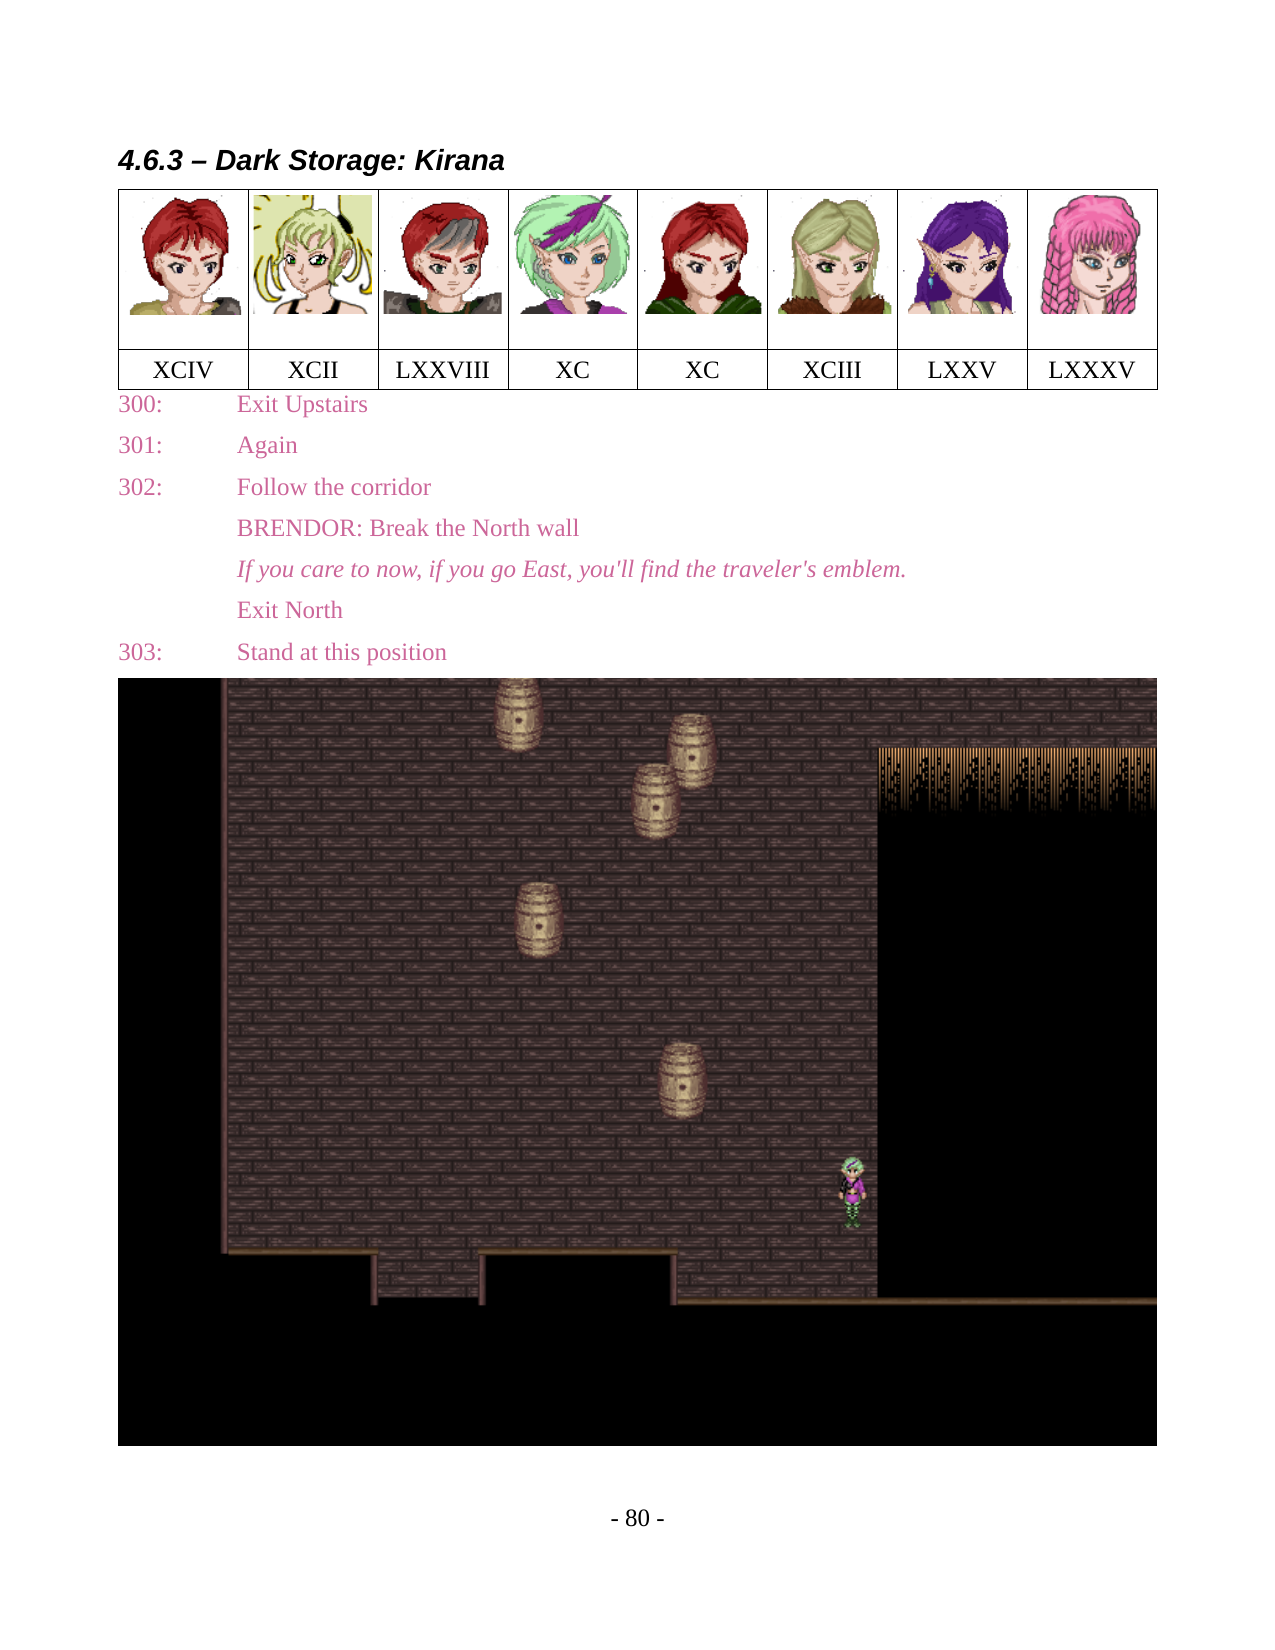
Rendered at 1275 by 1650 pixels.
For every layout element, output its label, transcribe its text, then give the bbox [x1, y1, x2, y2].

picture [383, 195, 502, 314]
table_cell XCIII [768, 350, 897, 389]
text Exit North [118, 596, 1157, 624]
text 300: Exit Upstairs [118, 390, 1157, 418]
picture [253, 195, 372, 314]
picture [643, 195, 762, 314]
picture [118, 678, 1157, 1446]
table_cell LXXVIII [379, 350, 508, 389]
table_header [119, 315, 248, 349]
table_header [768, 190, 897, 349]
table_cell LXXV [898, 350, 1027, 389]
table_header [638, 314, 767, 349]
text 303: Stand at this position [118, 637, 1157, 666]
table_header [509, 190, 637, 349]
subtitle 4.6.3 – Dark Storage: Kirana [118, 143, 1157, 177]
table_header [898, 190, 1027, 349]
table_header [119, 190, 248, 314]
picture [772, 195, 892, 314]
table_cell XCIV [119, 350, 248, 389]
table_header [249, 190, 378, 349]
text If you care to now, if you go East, you'll find the traveler's emblem. [118, 554, 1157, 583]
picture [1032, 195, 1152, 314]
table_cell LXXXV [1028, 350, 1157, 389]
table_cell XC [509, 350, 637, 389]
table_header [379, 190, 508, 349]
table_cell XC [638, 350, 767, 389]
text BRENDOR: Break the North wall [118, 513, 1157, 542]
text 302: Follow the corridor [118, 472, 1157, 501]
table_header [638, 190, 767, 313]
table_header [1028, 190, 1157, 313]
picture [902, 195, 1022, 314]
table_header [1028, 314, 1157, 349]
table_cell XCII [249, 350, 378, 389]
picture [124, 195, 242, 315]
picture [513, 195, 632, 314]
text 301: Again [118, 431, 1157, 459]
